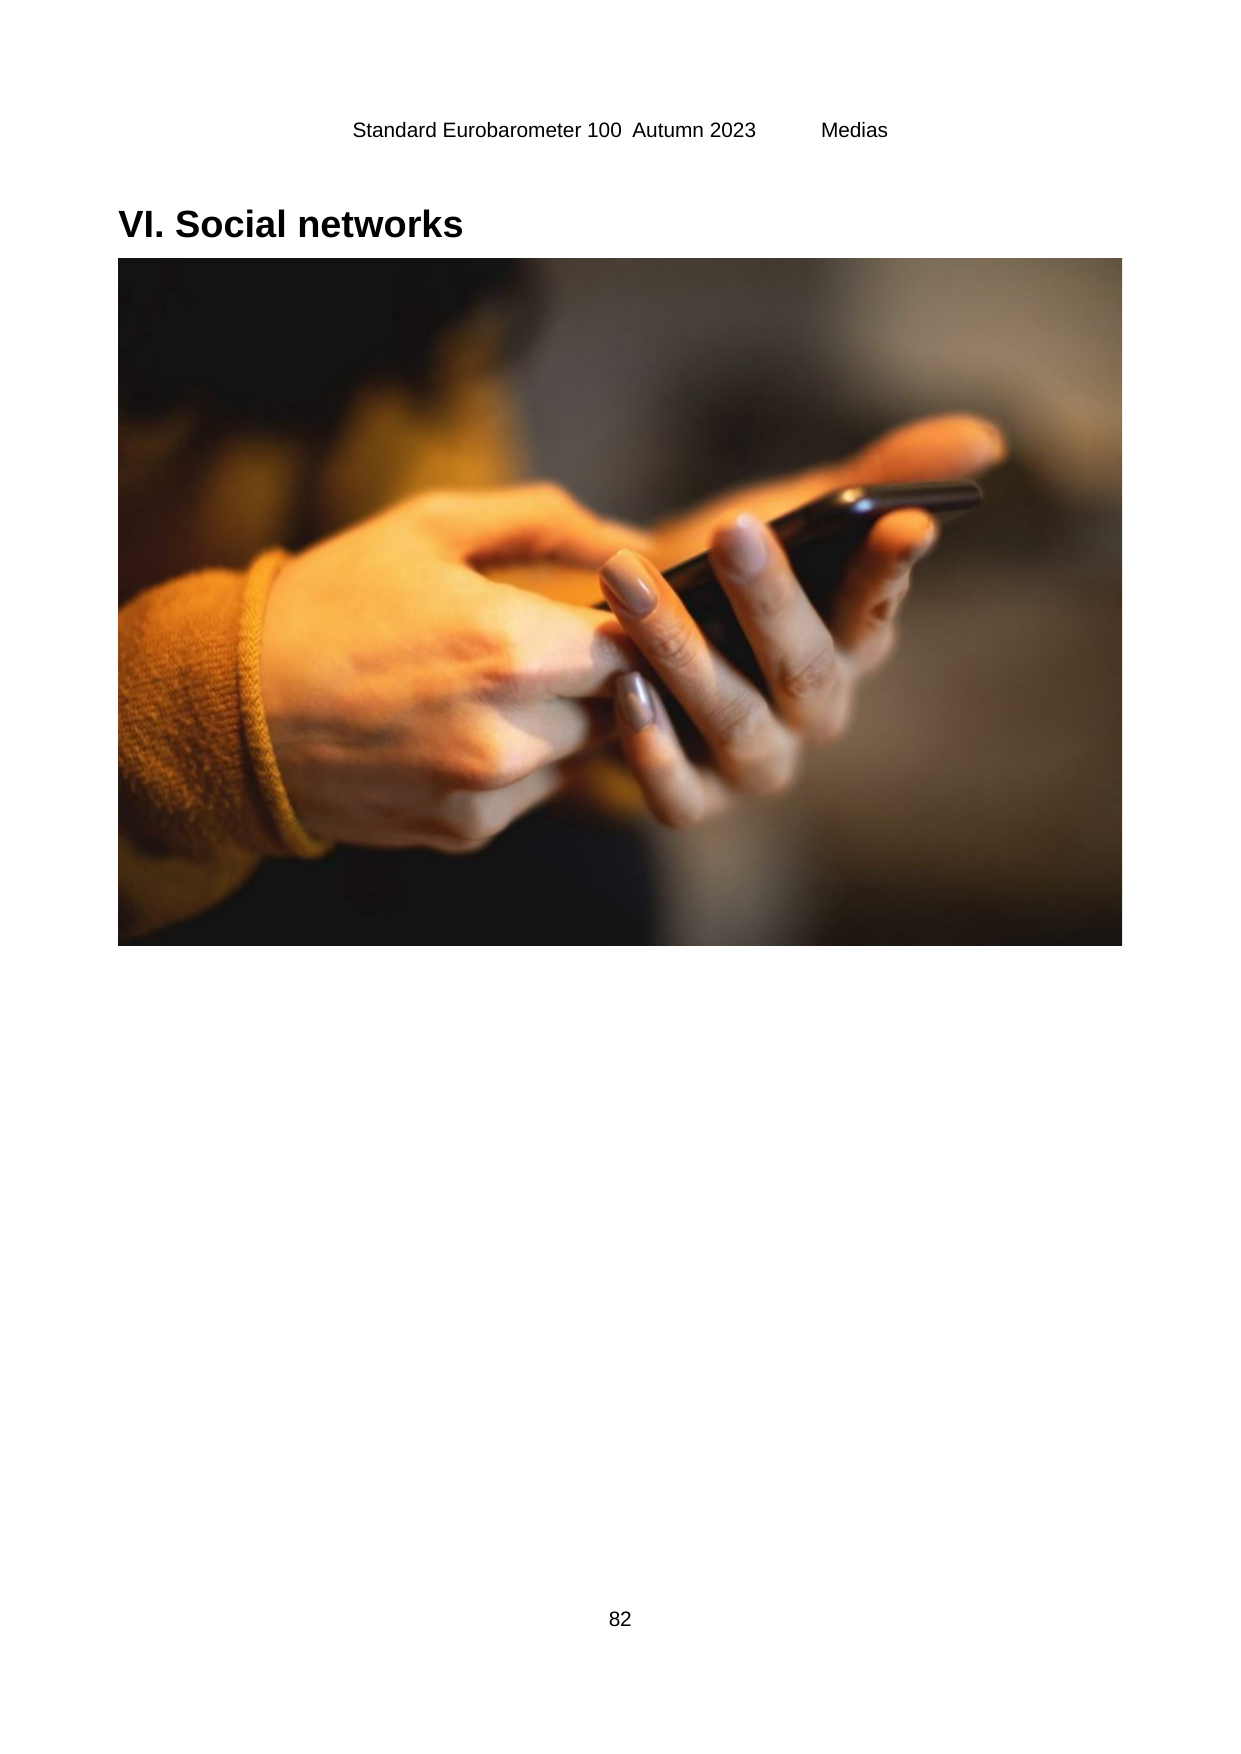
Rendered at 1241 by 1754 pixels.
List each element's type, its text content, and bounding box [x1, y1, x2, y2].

subtitle VI. Social networks [118, 202, 1122, 246]
picture [118, 258, 1123, 946]
